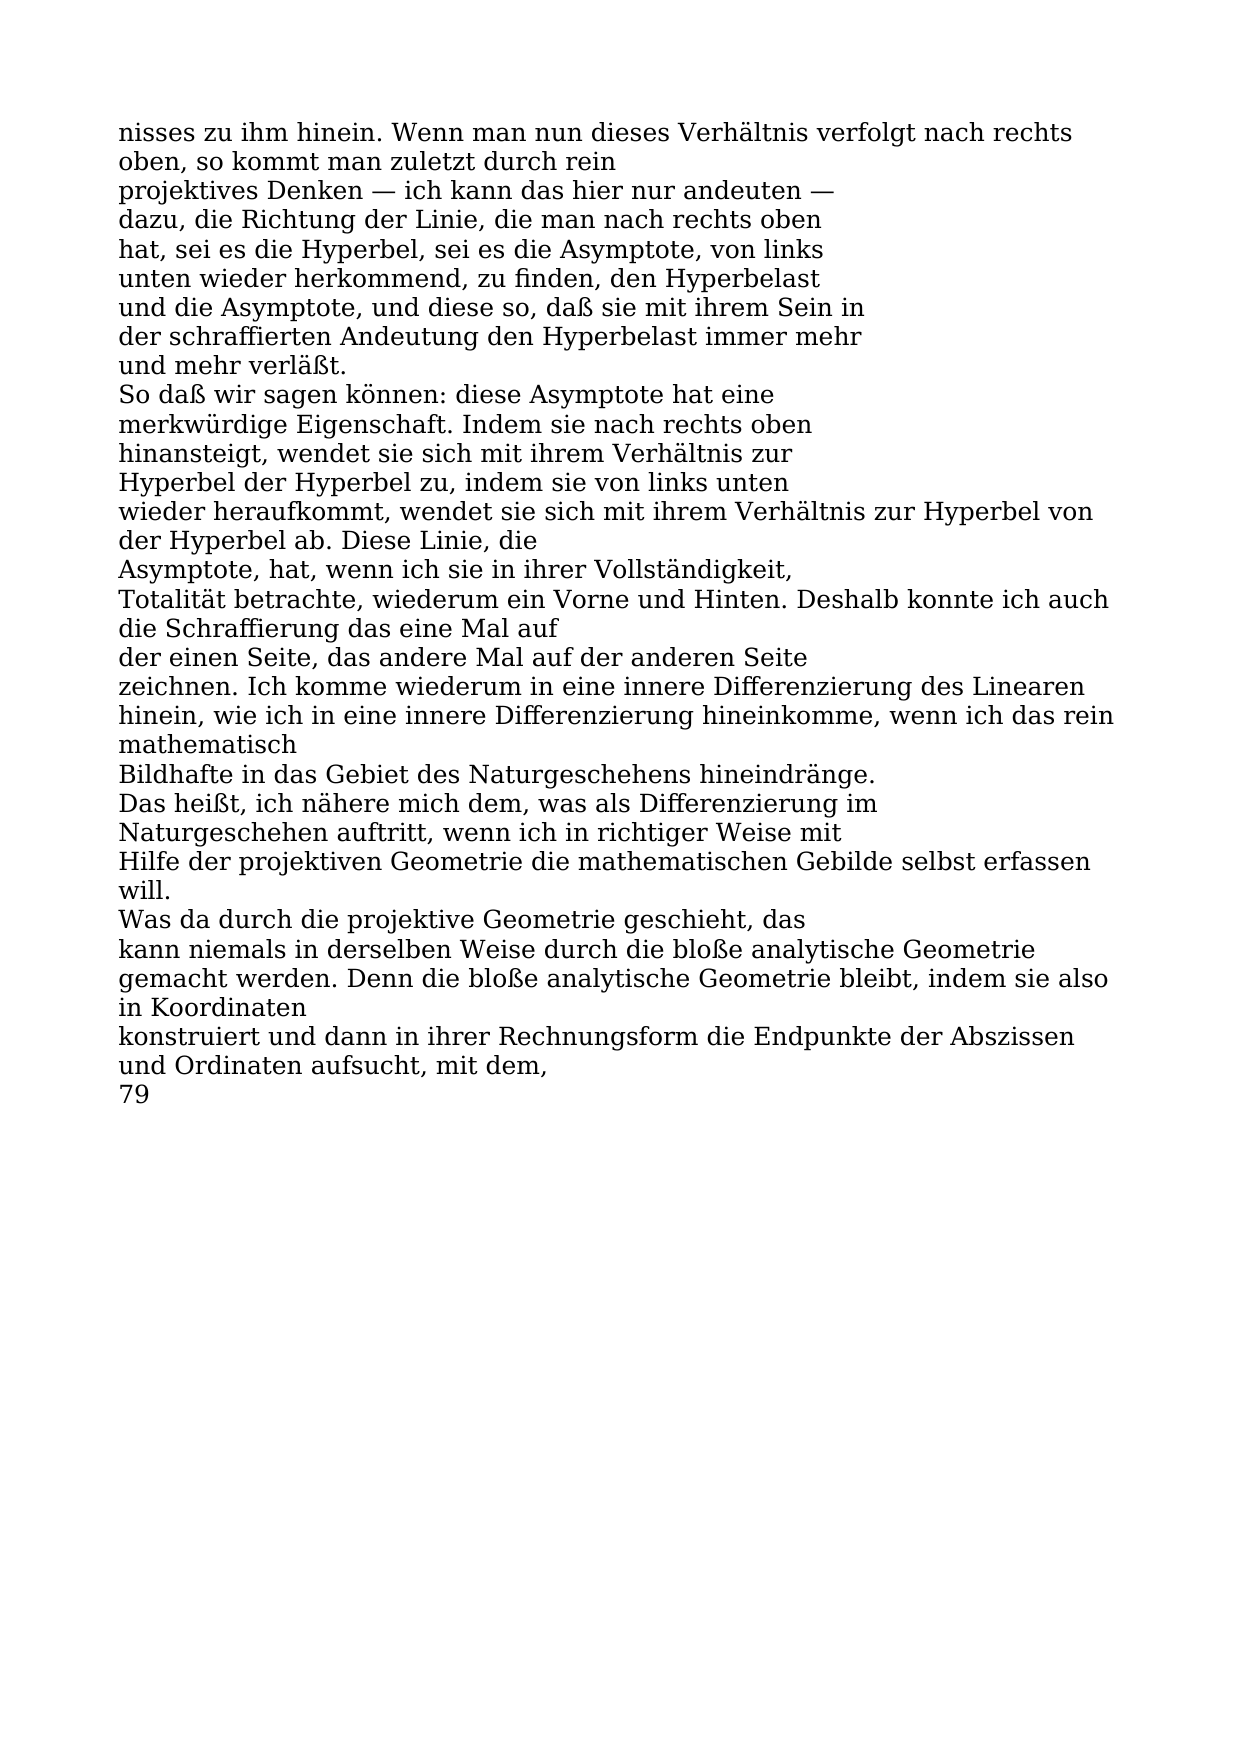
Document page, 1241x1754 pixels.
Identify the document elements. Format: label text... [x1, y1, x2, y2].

text dazu, die Richtung der Linie, die man nach rechts oben [118, 206, 1122, 235]
text und mehr verläßt. [118, 351, 1122, 381]
text kann niemals in derselben Weise durch die bloße analytische Geometrie gemacht werden. Denn die bloße analytische Geometrie bleibt, indem sie also in Koordinaten [118, 935, 1122, 1022]
text der einen Seite, das andere Mal auf der anderen Seite [118, 643, 1122, 672]
text unten wieder herkommend, zu finden, den Hyperbelast [118, 264, 1122, 293]
text der schraffierten Andeutung den Hyperbelast immer mehr [118, 322, 1122, 351]
text merkwürdige Eigenschaft. Indem sie nach rechts oben [118, 410, 1122, 439]
text Asymptote, hat, wenn ich sie in ihrer Vollständigkeit, [118, 556, 1122, 585]
text Bildhafte in das Gebiet des Naturgeschehens hineindränge. [118, 760, 1122, 789]
text hat, sei es die Hyperbel, sei es die Asymptote, von links [118, 235, 1122, 264]
text Das heißt, ich nähere mich dem, was als Differenzierung im [118, 789, 1122, 818]
text und die Asymptote, und diese so, daß sie mit ihrem Sein in [118, 293, 1122, 322]
text zeichnen. Ich komme wiederum in eine innere Differenzierung des Linearen hinein, wie ich in eine innere Differenzierung hineinkomme, wenn ich das rein mathematisch [118, 672, 1122, 760]
text Hilfe der projektiven Geometrie die mathematischen Gebilde selbst erfassen will. [118, 847, 1122, 906]
text Naturgeschehen auftritt, wenn ich in richtiger Weise mit [118, 818, 1122, 847]
text Was da durch die projektive Geometrie geschieht, das [118, 906, 1122, 935]
text So daß wir sagen können: diese Asymptote hat eine [118, 381, 1122, 410]
text nisses zu ihm hinein. Wenn man nun dieses Verhältnis verfolgt nach rechts oben, so kommt man zuletzt durch rein [118, 118, 1122, 176]
text hinansteigt, wendet sie sich mit ihrem Verhältnis zur [118, 439, 1122, 468]
text wieder heraufkommt, wendet sie sich mit ihrem Verhältnis zur Hyperbel von der Hyperbel ab. Diese Linie, die [118, 497, 1122, 556]
text Totalität betrachte, wiederum ein Vorne und Hinten. Deshalb konnte ich auch die Schraffierung das eine Mal auf [118, 585, 1122, 643]
text projektives Denken — ich kann das hier nur andeuten — [118, 176, 1122, 206]
text konstruiert und dann in ihrer Rechnungsform die Endpunkte der Abszissen und Ordinaten aufsucht, mit dem, [118, 1022, 1122, 1081]
text 79 [118, 1081, 1122, 1110]
text Hyperbel der Hyperbel zu, indem sie von links unten [118, 468, 1122, 497]
